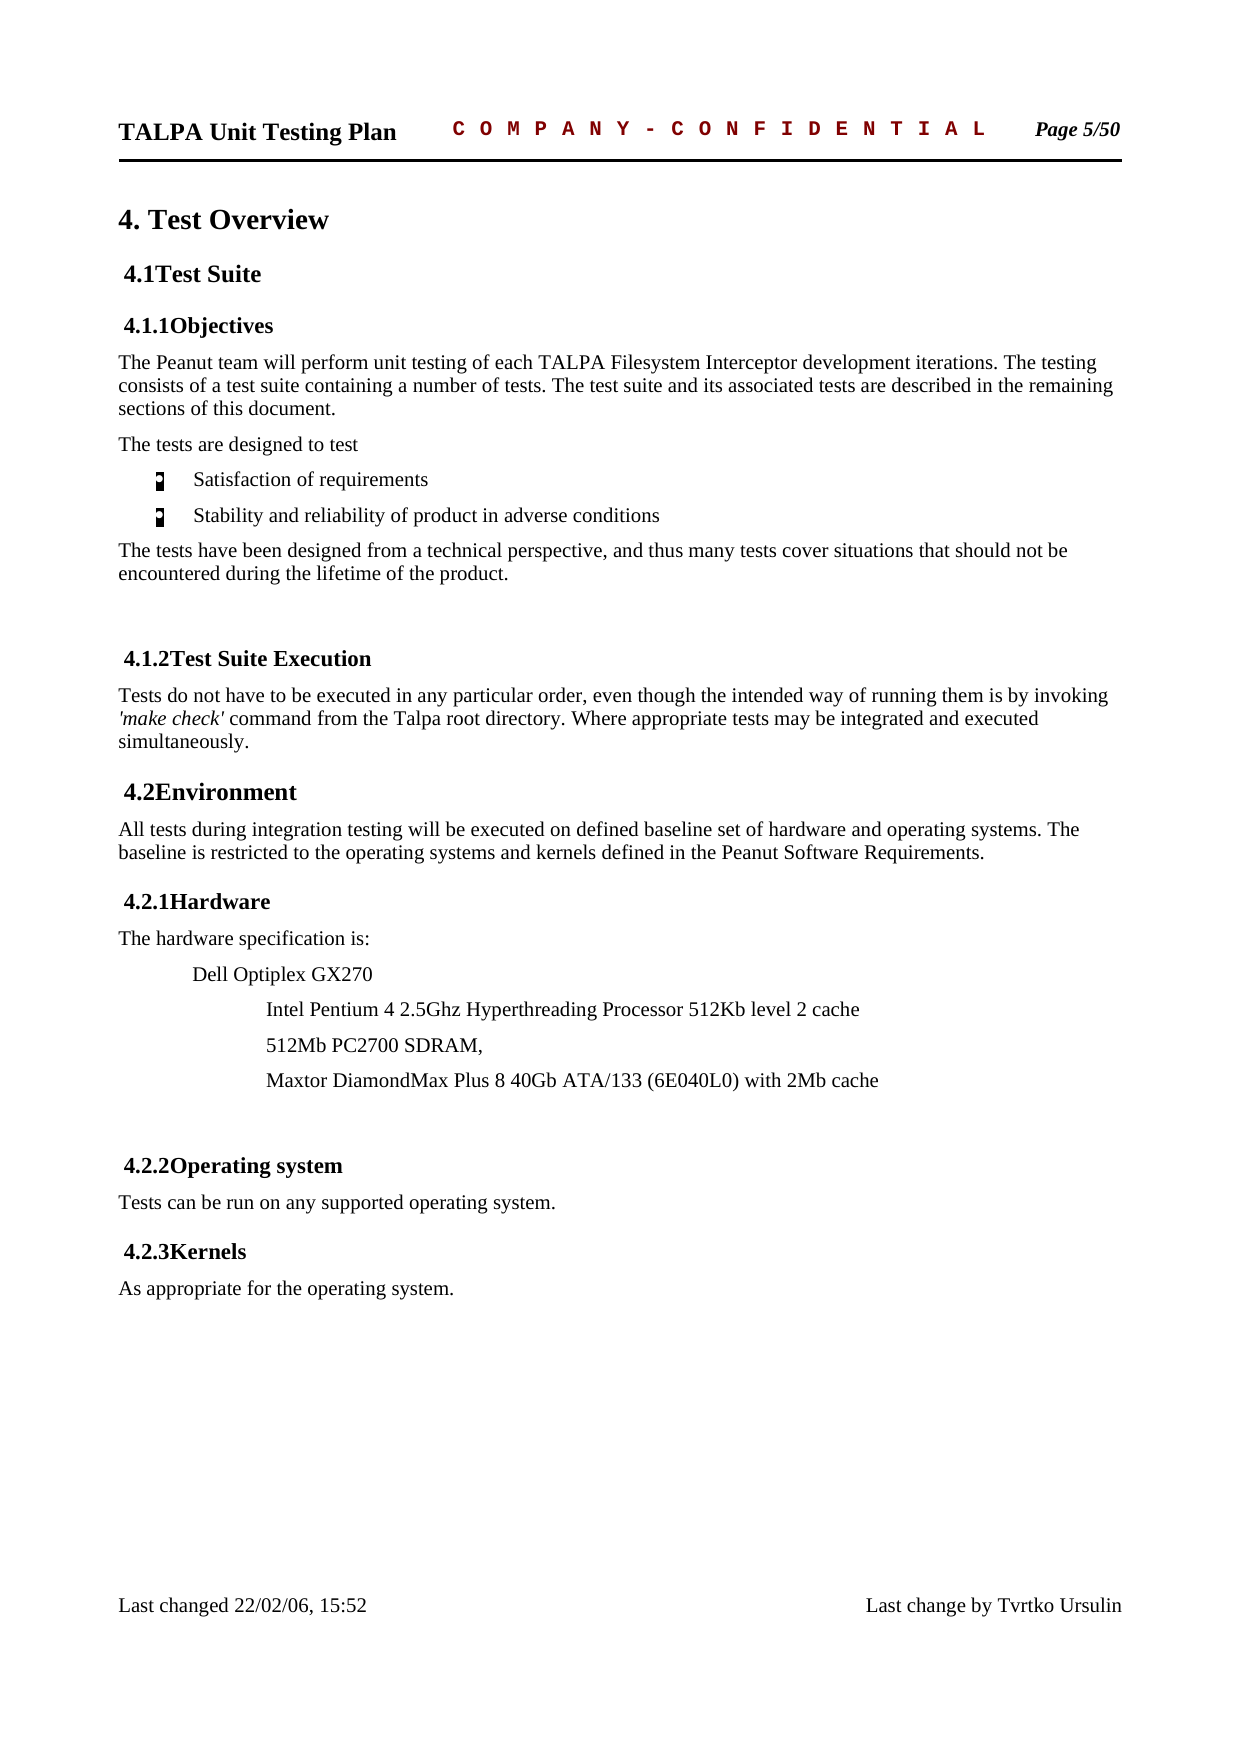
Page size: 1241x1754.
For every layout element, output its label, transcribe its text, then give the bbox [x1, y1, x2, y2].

text 512Mb PC2700 SDRAM, [118, 1034, 1122, 1057]
subtitle Operating system [123, 1153, 1122, 1178]
text Tests do not have to be executed in any particular order, even though the intended way of running them is by invoking 'make check' command from the Talpa root directory. Where appropriate tests may be integrated and executed simultaneously. [118, 684, 1122, 753]
subtitle Test Suite [124, 260, 1122, 288]
subtitle Environment [124, 778, 1122, 806]
text All tests during integration testing will be executed on defined baseline set of hardware and operating systems. The baseline is restricted to the operating systems and kernels defined in the Peanut Software Requirements. [118, 818, 1122, 864]
text Tests can be run on any supported operating system. [118, 1191, 1122, 1214]
text Dell Optiplex GX270 [118, 963, 1122, 986]
text Intel Pentium 4 2.5Ghz Hyperthreading Processor 512Kb level 2 cache [118, 998, 1122, 1021]
list Satisfaction of requirements [156, 468, 1122, 491]
text Maxtor DiamondMax Plus 8 40Gb ATA/133 (6E040L0) with 2Mb cache [118, 1069, 1122, 1092]
list Stability and reliability of product in adverse conditions [156, 504, 1122, 527]
text The hardware specification is: [118, 927, 1122, 950]
text The tests have been designed from a technical perspective, and thus many tests cover situations that should not be encountered during the lifetime of the product. [118, 539, 1122, 585]
subtitle Objectives [123, 313, 1122, 338]
subtitle Test Suite Execution [123, 646, 1122, 671]
subtitle Kernels [123, 1239, 1122, 1264]
subtitle Hardware [123, 889, 1122, 914]
text The Peanut team will perform unit testing of each TALPA Filesystem Interceptor development iterations. The testing consists of a test suite containing a number of tests. The test suite and its associated tests are described in the remaining sections of this document. [118, 351, 1122, 420]
subtitle Test Overview [118, 203, 1122, 235]
text The tests are designed to test [118, 433, 1122, 456]
text As appropriate for the operating system. [118, 1277, 1122, 1300]
